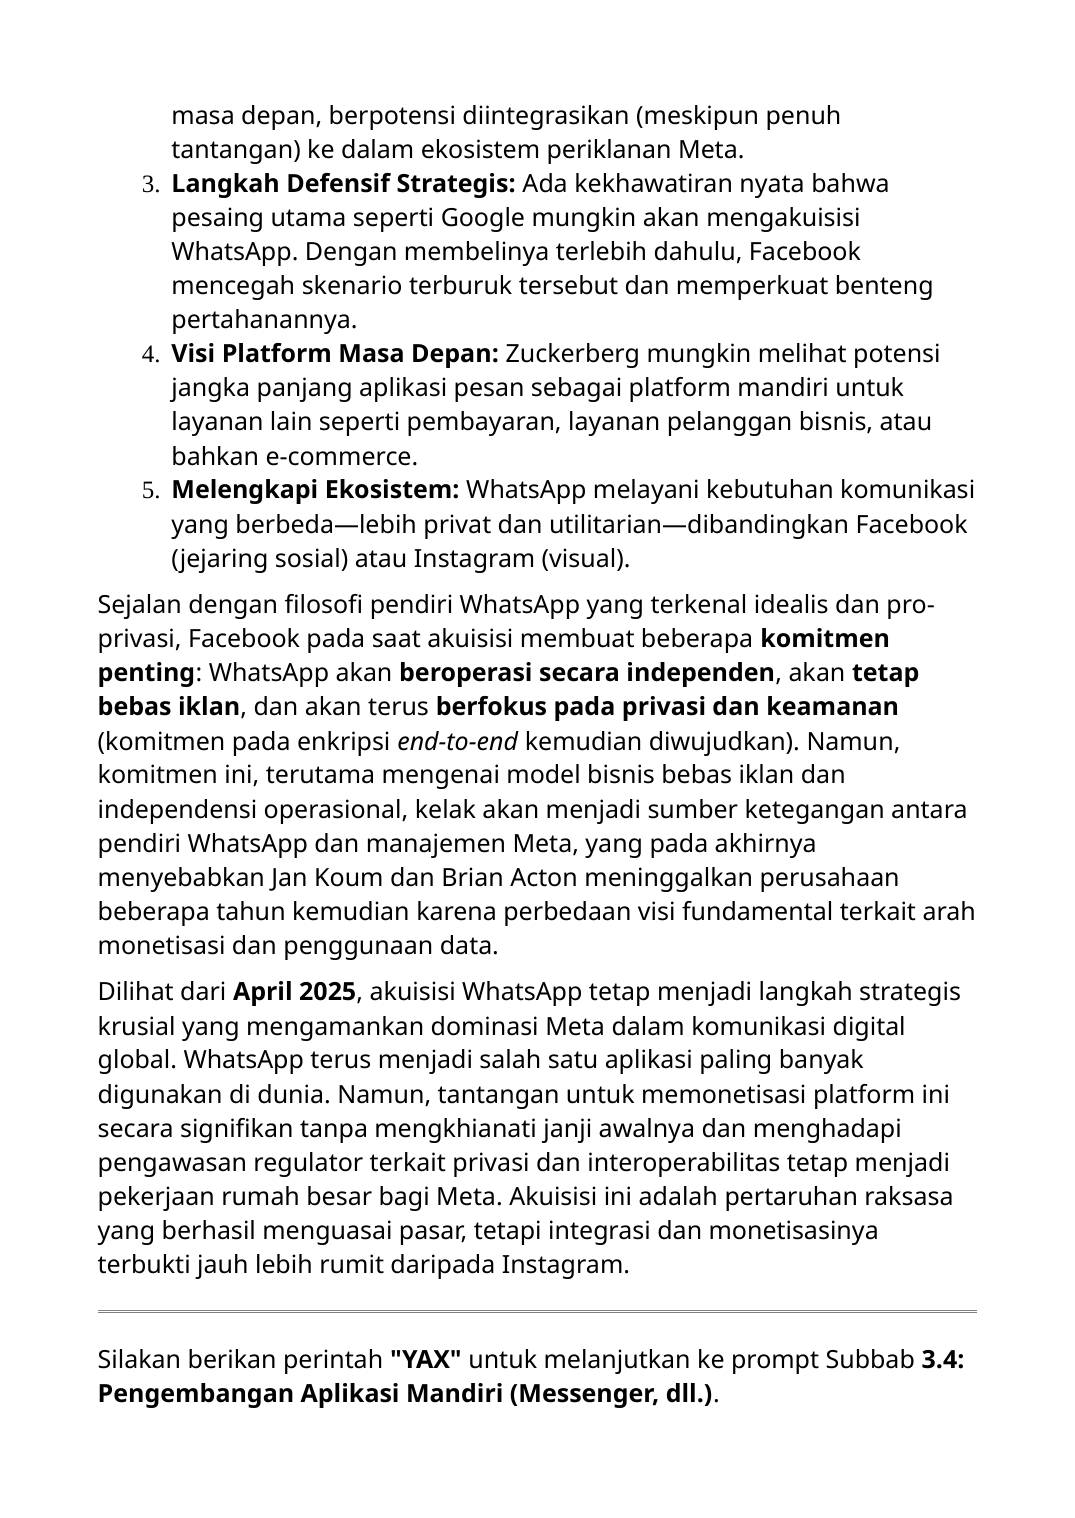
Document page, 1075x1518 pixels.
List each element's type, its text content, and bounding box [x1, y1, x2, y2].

list masa depan, berpotensi diintegrasikan (meskipun penuh tantangan) ke dalam ekosistem periklanan Meta. [142, 97, 977, 166]
text Dilihat dari April 2025, akuisisi WhatsApp tetap menjadi langkah strategis krusial yang mengamankan dominasi Meta dalam komunikasi digital global. WhatsApp terus menjadi salah satu aplikasi paling banyak digunakan di dunia. Namun, tantangan untuk memonetisasi platform ini secara signifikan tanpa mengkhianati janji awalnya dan menghadapi pengawasan regulator terkait privasi dan interoperabilitas tetap menjadi pekerjaan rumah besar bagi Meta. Akuisisi ini adalah pertaruhan raksasa yang berhasil menguasai pasar, tetapi integrasi dan monetisasinya terbukti jauh lebih rumit daripada Instagram. [97, 974, 977, 1281]
list Langkah Defensif Strategis: Ada kekhawatiran nyata bahwa pesaing utama seperti Google mungkin akan mengakuisisi WhatsApp. Dengan membelinya terlebih dahulu, Facebook mencegah skenario terburuk tersebut dan memperkuat benteng pertahanannya. [142, 166, 977, 336]
text Silakan berikan perintah "YAX" untuk melanjutkan ke prompt Subbab 3.4: Pengembangan Aplikasi Mandiri (Messenger, dll.). [97, 1342, 977, 1410]
text Sejalan dengan filosofi pendiri WhatsApp yang terkenal idealis dan pro-privasi, Facebook pada saat akuisisi membuat beberapa komitmen penting: WhatsApp akan beroperasi secara independen, akan tetap bebas iklan, dan akan terus berfokus pada privasi dan keamanan (komitmen pada enkripsi end-to-end kemudian diwujudkan). Namun, komitmen ini, terutama mengenai model bisnis bebas iklan dan independensi operasional, kelak akan menjadi sumber ketegangan antara pendiri WhatsApp dan manajemen Meta, yang pada akhirnya menyebabkan Jan Koum dan Brian Acton meninggalkan perusahaan beberapa tahun kemudian karena perbedaan visi fundamental terkait arah monetisasi dan penggunaan data. [97, 587, 977, 962]
list Visi Platform Masa Depan: Zuckerberg mungkin melihat potensi jangka panjang aplikasi pesan sebagai platform mandiri untuk layanan lain seperti pembayaran, layanan pelanggan bisnis, atau bahkan e-commerce. [142, 336, 977, 472]
list Melengkapi Ekosistem: WhatsApp melayani kebutuhan komunikasi yang berbeda—lebih privat dan utilitarian—dibandingkan Facebook (jejaring sosial) atau Instagram (visual). [142, 472, 977, 574]
